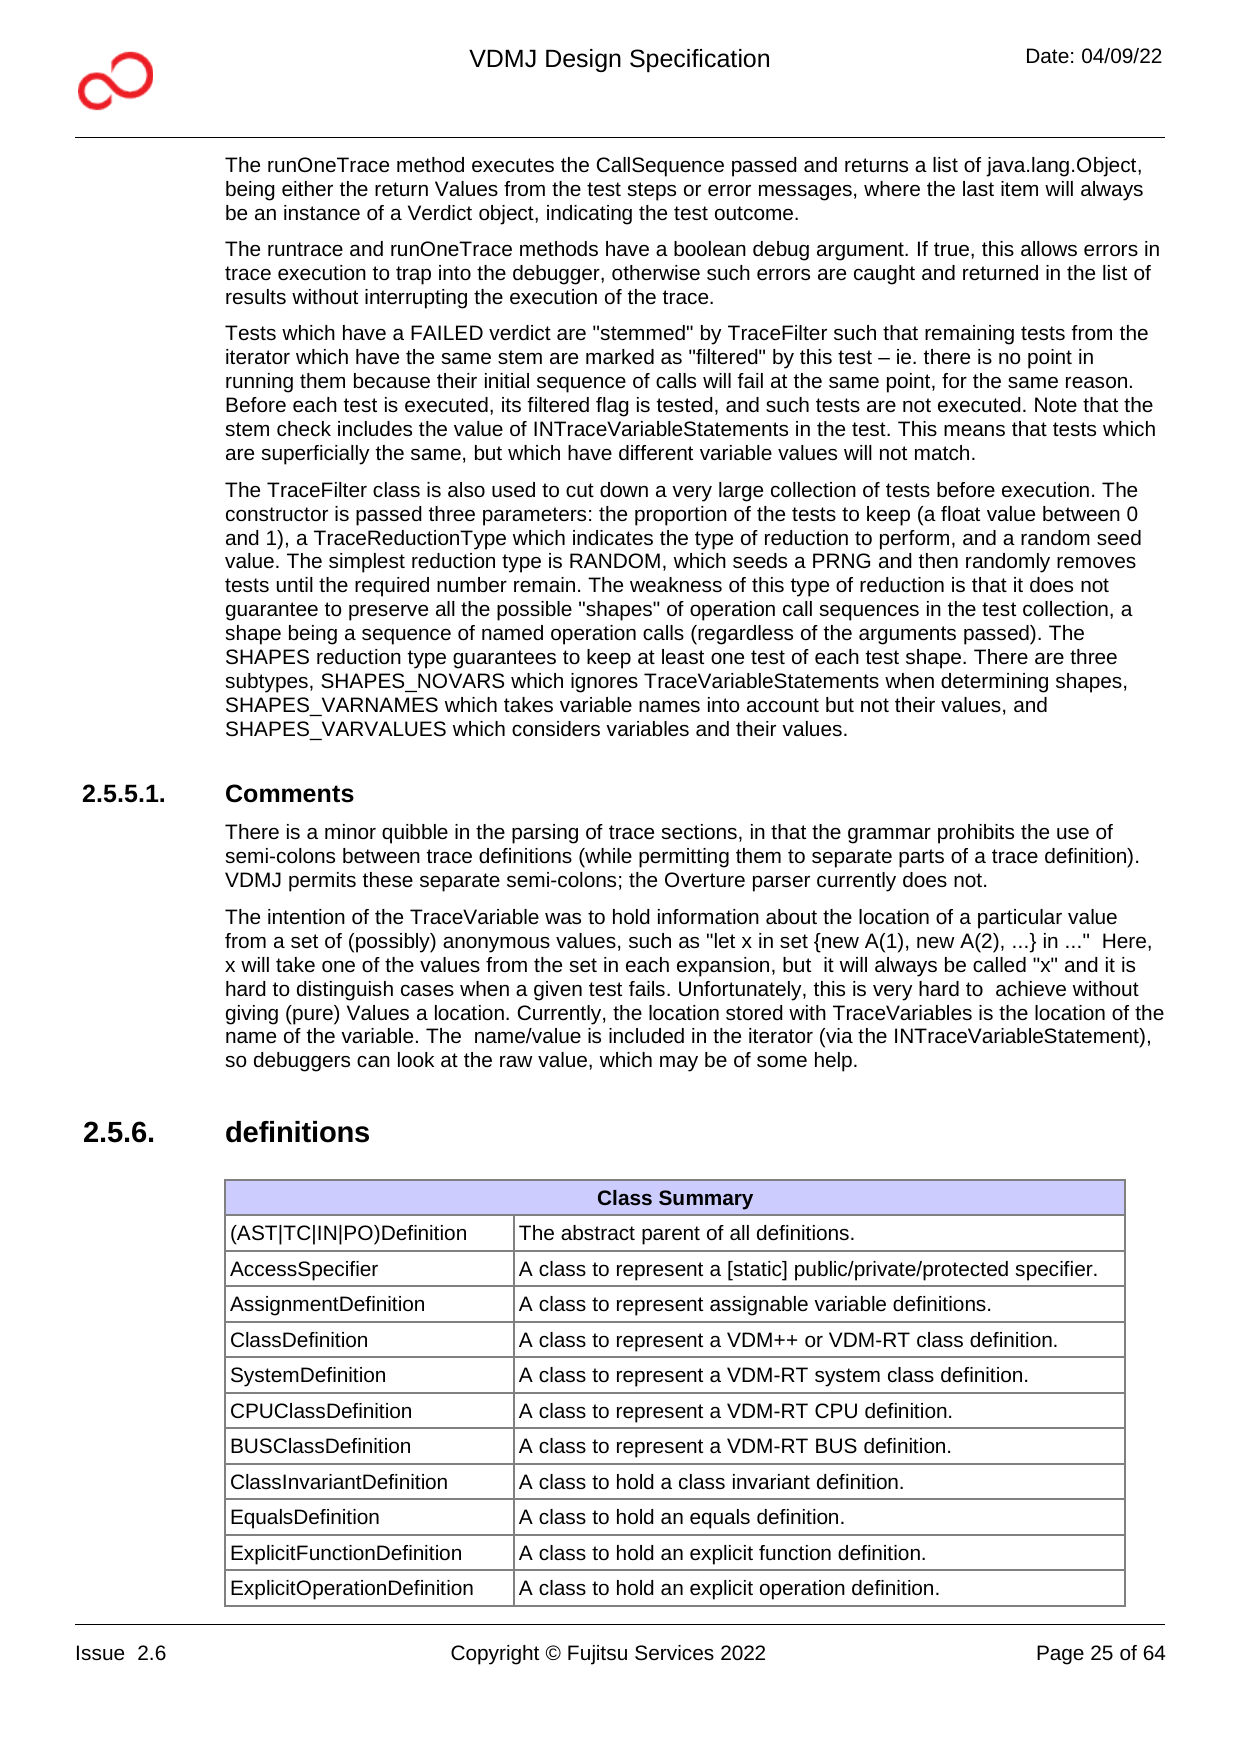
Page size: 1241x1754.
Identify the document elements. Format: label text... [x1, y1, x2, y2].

table_cell (AST|TC|IN|PO)Definition [226, 1216, 513, 1250]
table_cell AccessSpecifier [226, 1252, 513, 1285]
table_cell ExplicitOperationDefinition [226, 1571, 513, 1605]
text The intention of the TraceVariable was to hold information about the location of a particular value from a set of (possibly) anonymous values, such as "let x in set {new A(1), new A(2), ...} in ..." Here, x will take one of the values from the set in each expansion, but it will always be called "x" and it is hard to distinguish cases when a given test fails. Unfortunately, this is very hard to achieve without giving (pure) Values a location. Currently, the location stored with TraceVariables is the location of the name of the variable. The name/value is included in the iterator (via the INTraceVariableStatement), so debuggers can look at the raw value, which may be of some help. [225, 905, 1165, 1073]
table_cell The abstract parent of all definitions. [515, 1216, 1124, 1250]
table_cell A class to hold a class invariant definition. [515, 1465, 1124, 1498]
table_cell AssignmentDefinition [226, 1287, 513, 1321]
table_cell ClassInvariantDefinition [226, 1465, 513, 1498]
table_cell A class to represent a VDM-RT BUS definition. [515, 1429, 1124, 1463]
table_cell A class to hold an explicit function definition. [515, 1536, 1124, 1569]
subtitle Comments [75, 779, 1165, 808]
table_cell ClassDefinition [226, 1323, 513, 1356]
text The runtrace and runOneTrace methods have a boolean debug argument. If true, this allows errors in trace execution to trap into the debugger, otherwise such errors are caught and returned in the list of results without interrupting the execution of the trace. [225, 237, 1165, 309]
table_cell BUSClassDefinition [226, 1429, 513, 1463]
table_cell A class to represent assignable variable definitions. [515, 1287, 1124, 1321]
table_header Class Summary [226, 1181, 1124, 1214]
table_cell A class to represent a VDM++ or VDM-RT class definition. [515, 1323, 1124, 1356]
table_cell EqualsDefinition [226, 1500, 513, 1534]
table_cell A class to hold an equals definition. [515, 1500, 1124, 1534]
table_cell A class to represent a VDM-RT CPU definition. [515, 1394, 1124, 1427]
text There is a minor quibble in the parsing of trace sections, in that the grammar prohibits the use of semi-colons between trace definitions (while permitting them to separate parts of a trace definition). VDMJ permits these separate semi-colons; the Overture parser currently does not. [225, 821, 1165, 892]
text The runOneTrace method executes the CallSequence passed and returns a list of java.lang.Object, being either the return Values from the test steps or error messages, where the last item will always be an instance of a Verdict object, indicating the test outcome. [225, 153, 1165, 225]
table_cell A class to represent a VDM-RT system class definition. [515, 1358, 1124, 1392]
table_cell SystemDefinition [226, 1358, 513, 1392]
text Tests which have a FAILED verdict are "stemmed" by TraceFilter such that remaining tests from the iterator which have the same stem are marked as "filtered" by this test – ie. there is no point in running them because their initial sequence of calls will fail at the same point, for the same reason. Before each test is executed, its filtered flag is tested, and such tests are not executed. Note that the stem check includes the value of INTraceVariableStatements in the test. This means that tests which are superficially the same, but which have different variable values will not match. [225, 322, 1165, 465]
table_cell A class to hold an explicit operation definition. [515, 1571, 1124, 1605]
table_cell CPUClassDefinition [226, 1394, 513, 1427]
picture [78, 44, 153, 120]
text The TraceFilter class is also used to cut down a very large collection of tests before execution. The constructor is passed three parameters: the proportion of the tests to keep (a float value between 0 and 1), a TraceReductionType which indicates the type of reduction to perform, and a random seed value. The simplest reduction type is RANDOM, which seeds a PRNG and then randomly removes tests until the required number remain. The weakness of this type of reduction is that it does not guarantee to preserve all the possible "shapes" of operation call sequences in the test collection, a shape being a sequence of named operation calls (regardless of the arguments passed). The SHAPES reduction type guarantees to keep at least one test of each test shape. There are three subtypes, SHAPES_NOVARS which ignores TraceVariableStatements when determining shapes, SHAPES_VARNAMES which takes variable names into account but not their values, and SHAPES_VARVALUES which considers variables and their values. [225, 478, 1165, 741]
subtitle definitions [75, 1115, 1165, 1149]
table_cell ExplicitFunctionDefinition [226, 1536, 513, 1569]
table_cell A class to represent a [static] public/private/protected specifier. [515, 1252, 1124, 1285]
